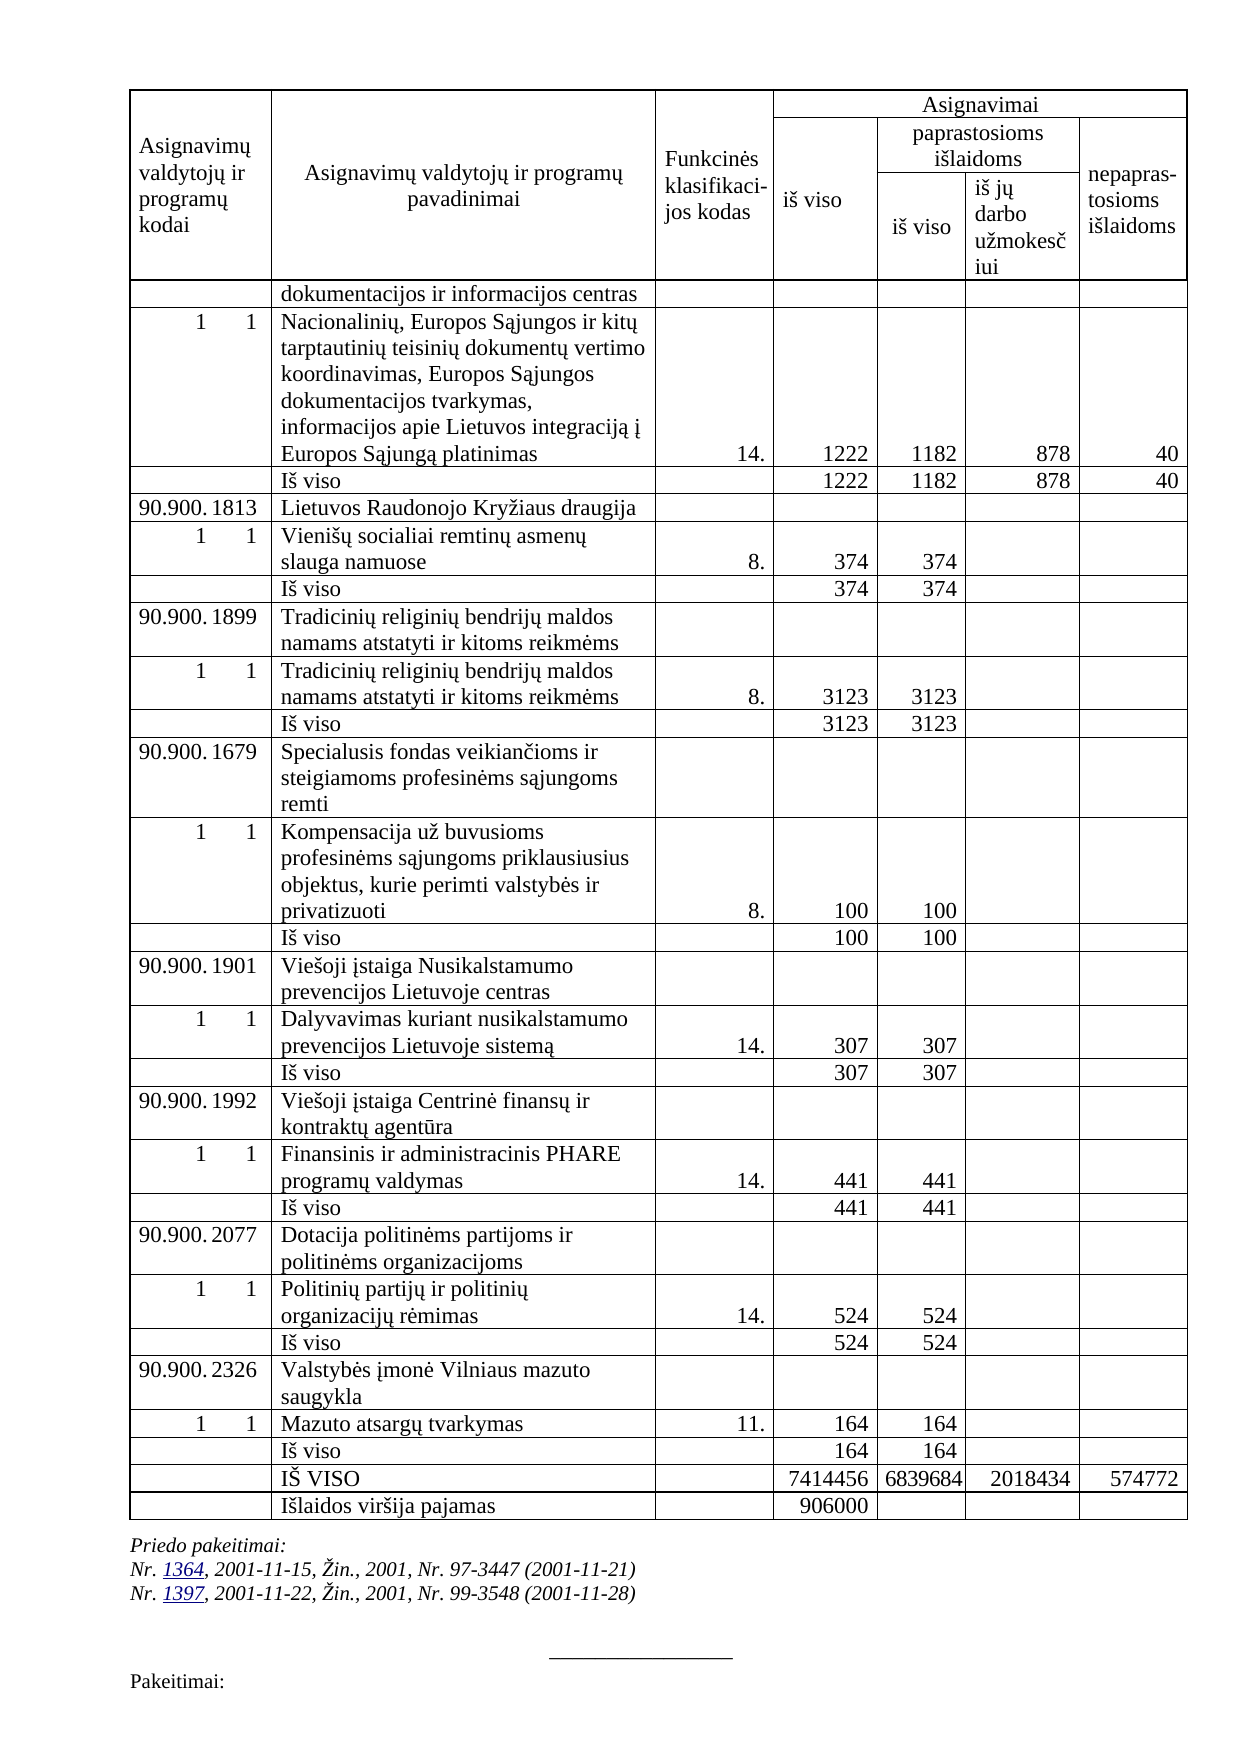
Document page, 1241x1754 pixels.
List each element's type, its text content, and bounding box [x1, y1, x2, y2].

table_cell Vienišų socialiai remtinų asmenų slauga namuose [272, 522, 655, 574]
table_cell 90. 900. 2077 [131, 1222, 271, 1274]
table_cell 878 [966, 467, 1079, 493]
table_cell [1080, 1087, 1187, 1139]
table_cell 3123 [774, 657, 877, 709]
table_cell [1080, 1438, 1187, 1464]
table_cell [656, 603, 773, 656]
table_cell 524 [774, 1275, 877, 1328]
table_cell [966, 952, 1079, 1004]
table_cell [774, 603, 877, 656]
table_cell [878, 281, 965, 307]
table_cell [878, 603, 965, 656]
table_cell Iš viso [272, 1438, 655, 1464]
table_cell 906000 [774, 1493, 877, 1519]
table_cell 2018434 [966, 1465, 1079, 1491]
table_cell 8. [656, 522, 773, 574]
table_cell 40 [1080, 467, 1187, 493]
table_cell [1080, 1356, 1187, 1409]
table_cell [656, 494, 773, 521]
table_cell 90. 900. 1813 [131, 494, 271, 521]
table_cell 11. [656, 1410, 773, 1437]
table_cell [878, 494, 965, 521]
table_cell [774, 494, 877, 521]
table_cell [878, 952, 965, 1004]
table_cell [131, 710, 271, 737]
table_cell [966, 1059, 1079, 1086]
table_cell [966, 738, 1079, 817]
table_cell 441 [878, 1194, 965, 1221]
table_cell [966, 1438, 1079, 1464]
table_cell 1 1 [131, 522, 271, 574]
table_cell Nacionalinių, Europos Sąjungos ir kitų tarptautinių teisinių dokumentų vertimo koordinavimas, Europos Sąjungos dokumentacijos tvarkymas, informacijos apie Lietuvos integraciją į Europos Sąjungą platinimas [272, 308, 655, 466]
table_cell 524 [774, 1329, 877, 1355]
table_cell Politinių partijų ir politinių organizacijų rėmimas [272, 1275, 655, 1328]
table_cell Lietuvos Raudonojo Kryžiaus draugija [272, 494, 655, 521]
table_cell 7414456 [774, 1465, 877, 1491]
table_cell [1080, 1222, 1187, 1274]
table_cell Tradicinių religinių bendrijų maldos namams atstatyti ir kitoms reikmėms [272, 603, 655, 656]
table_cell 441 [774, 1194, 877, 1221]
table_cell [966, 1493, 1079, 1519]
table_cell Išlaidos viršija pajamas [272, 1493, 655, 1519]
table_cell 14. [656, 1275, 773, 1328]
table_cell 1222 [774, 308, 877, 466]
table_cell 90. 900. 1901 [131, 952, 271, 1004]
table_cell 374 [774, 522, 877, 574]
table_cell 90. 900. 1899 [131, 603, 271, 656]
table_cell [878, 1356, 965, 1409]
table_cell 14. [656, 308, 773, 466]
table_cell iš viso [878, 173, 965, 279]
table_cell [1080, 738, 1187, 817]
table_cell [656, 1356, 773, 1409]
table_cell 878 [966, 308, 1079, 466]
table_cell Viešoji įstaiga Centrinė finansų ir kontraktų agentūra [272, 1087, 655, 1139]
table_cell 90. 900. 1992 [131, 1087, 271, 1139]
table_cell Iš viso [272, 1329, 655, 1355]
table_cell [656, 1194, 773, 1221]
table_cell [1080, 710, 1187, 737]
table_cell 1 1 [131, 1140, 271, 1193]
table_cell 164 [878, 1438, 965, 1464]
table_cell 164 [774, 1410, 877, 1437]
table_cell [1080, 1006, 1187, 1058]
table_cell [1080, 494, 1187, 521]
table_cell 100 [878, 924, 965, 951]
table_cell Dotacija politinėms partijoms ir politinėms organizacijoms [272, 1222, 655, 1274]
table_cell 3123 [878, 710, 965, 737]
table_cell 100 [878, 818, 965, 923]
table_cell [656, 1087, 773, 1139]
table_cell [656, 1493, 773, 1519]
table_cell [1080, 1140, 1187, 1193]
text –––––––––––––––– [130, 1643, 1152, 1669]
table_cell [966, 1356, 1079, 1409]
table_cell 3123 [878, 657, 965, 709]
table_cell [1080, 1275, 1187, 1328]
table_cell Valstybės įmonė Vilniaus mazuto saugykla [272, 1356, 655, 1409]
table_cell [1080, 657, 1187, 709]
table_cell [656, 1059, 773, 1086]
table_cell [1080, 952, 1187, 1004]
table_cell 441 [878, 1140, 965, 1193]
table_cell Iš viso [272, 1059, 655, 1086]
table_cell [966, 522, 1079, 574]
table_cell 90. 900. 1679 [131, 738, 271, 817]
table_cell [774, 952, 877, 1004]
table_cell 3123 [774, 710, 877, 737]
table_cell [966, 1410, 1079, 1437]
table_cell [656, 924, 773, 951]
table_cell iš jų darbo užmokesčiui [966, 173, 1079, 279]
table_cell [966, 603, 1079, 656]
table_cell 14. [656, 1006, 773, 1058]
table_cell 1 1 [131, 1006, 271, 1058]
table_cell IŠ VISO [272, 1465, 655, 1491]
table_cell [966, 1194, 1079, 1221]
table_cell [966, 818, 1079, 923]
table_cell 164 [774, 1438, 877, 1464]
table_cell [1080, 1194, 1187, 1221]
table_cell 8. [656, 818, 773, 923]
table_header Asignavimai [774, 91, 1186, 117]
table_cell 1 1 [131, 818, 271, 923]
table_cell 374 [878, 576, 965, 602]
table_cell [774, 281, 877, 307]
table_cell 307 [878, 1059, 965, 1086]
table_cell [656, 1329, 773, 1355]
table_cell 40 [1080, 308, 1187, 466]
table_cell [966, 1087, 1079, 1139]
table_cell Iš viso [272, 710, 655, 737]
table_cell 307 [774, 1059, 877, 1086]
table_cell 14. [656, 1140, 773, 1193]
table_cell 90. 900. 2326 [131, 1356, 271, 1409]
table_cell 100 [774, 924, 877, 951]
table_cell [774, 1087, 877, 1139]
table_cell Kompensacija už buvusioms profesinėms sąjungoms priklausiusius objektus, kurie perimti valstybės ir privatizuoti [272, 818, 655, 923]
table_cell 307 [774, 1006, 877, 1058]
table_cell Iš viso [272, 1194, 655, 1221]
text Nr. 1364, 2001-11-15, Žin., 2001, Nr. 97-3447 (2001-11-21) [130, 1557, 1152, 1581]
table_cell Tradicinių religinių bendrijų maldos namams atstatyti ir kitoms reikmėms [272, 657, 655, 709]
table_cell [966, 657, 1079, 709]
table_cell 1182 [878, 467, 965, 493]
table_cell 164 [878, 1410, 965, 1437]
table_cell [878, 1222, 965, 1274]
table_cell [656, 467, 773, 493]
table_cell Finansinis ir administracinis PHARE programų valdymas [272, 1140, 655, 1193]
table_cell [774, 1356, 877, 1409]
table_cell [966, 1006, 1079, 1058]
table_cell [656, 576, 773, 602]
table_cell [966, 1329, 1079, 1355]
table_cell Dalyvavimas kuriant nusikalstamumo prevencijos Lietuvoje sistemą [272, 1006, 655, 1058]
table_cell [131, 1438, 271, 1464]
table_cell [774, 738, 877, 817]
table_cell 307 [878, 1006, 965, 1058]
table_cell 524 [878, 1329, 965, 1355]
table_cell [656, 738, 773, 817]
table_cell 1222 [774, 467, 877, 493]
table_cell [131, 1465, 271, 1491]
table_cell [131, 467, 271, 493]
table_cell [131, 1329, 271, 1355]
table_cell [966, 576, 1079, 602]
text Nr. 1397, 2001-11-22, Žin., 2001, Nr. 99-3548 (2001-11-28) [130, 1581, 1152, 1605]
table_cell Iš viso [272, 467, 655, 493]
table_cell 8. [656, 657, 773, 709]
table_cell [131, 924, 271, 951]
table_cell [656, 952, 773, 1004]
table_cell [1080, 281, 1187, 307]
table_cell [131, 576, 271, 602]
table_cell [966, 1140, 1079, 1193]
table_cell dokumentacijos ir informacijos centras [272, 281, 655, 307]
table_cell [656, 1465, 773, 1491]
table_cell 1 1 [131, 1410, 271, 1437]
table_cell 441 [774, 1140, 877, 1193]
table_cell [656, 1438, 773, 1464]
table_cell [966, 924, 1079, 951]
table_cell 6839684 [878, 1465, 965, 1491]
table_cell [966, 1275, 1079, 1328]
table_cell [1080, 603, 1187, 656]
table_cell [1080, 818, 1187, 923]
table_cell [1080, 1059, 1187, 1086]
table_cell 1 1 [131, 1275, 271, 1328]
table_cell iš viso [774, 118, 877, 279]
table_cell [656, 1222, 773, 1274]
table_header Asignavimų valdytojų ir programų kodai [131, 91, 271, 279]
table_cell [966, 710, 1079, 737]
table_cell [131, 1493, 271, 1519]
text Pakeitimai: [130, 1669, 1152, 1693]
table_cell Iš viso [272, 924, 655, 951]
table_cell [878, 1087, 965, 1139]
table_cell [1080, 576, 1187, 602]
table_cell [131, 1194, 271, 1221]
table_cell 1182 [878, 308, 965, 466]
table_cell 374 [774, 576, 877, 602]
table_cell 1 1 [131, 657, 271, 709]
table_cell [774, 1222, 877, 1274]
table_cell paprastosioms išlaidoms [878, 118, 1079, 172]
table_cell [966, 1222, 1079, 1274]
table_cell Viešoji įstaiga Nusikalstamumo prevencijos Lietuvoje centras [272, 952, 655, 1004]
table_cell [1080, 1329, 1187, 1355]
table_cell 524 [878, 1275, 965, 1328]
table_cell 574772 [1080, 1465, 1187, 1491]
table_cell 1 1 [131, 308, 271, 466]
table_cell [1080, 1493, 1187, 1519]
table_cell [1080, 1410, 1187, 1437]
table_cell [878, 738, 965, 817]
table_cell [966, 281, 1079, 307]
table_cell [131, 281, 271, 307]
table_cell [131, 1059, 271, 1086]
table_cell [1080, 522, 1187, 574]
table_cell [656, 710, 773, 737]
table_cell [656, 281, 773, 307]
table_cell Specialusis fondas veikiančioms ir steigiamoms profesinėms sąjungoms remti [272, 738, 655, 817]
table_cell 100 [774, 818, 877, 923]
table_cell Iš viso [272, 576, 655, 602]
table_header Funkcinės klasifikaci-jos kodas [656, 91, 773, 279]
text Priedo pakeitimai: [130, 1520, 1152, 1557]
table_cell [1080, 924, 1187, 951]
table_header Asignavimų valdytojų ir programų pavadinimai [272, 91, 655, 279]
table_cell Mazuto atsargų tvarkymas [272, 1410, 655, 1437]
table_cell nepapras-tosioms išlaidoms [1080, 118, 1186, 279]
table_cell 374 [878, 522, 965, 574]
table_cell [966, 494, 1079, 521]
table_cell [878, 1493, 965, 1519]
